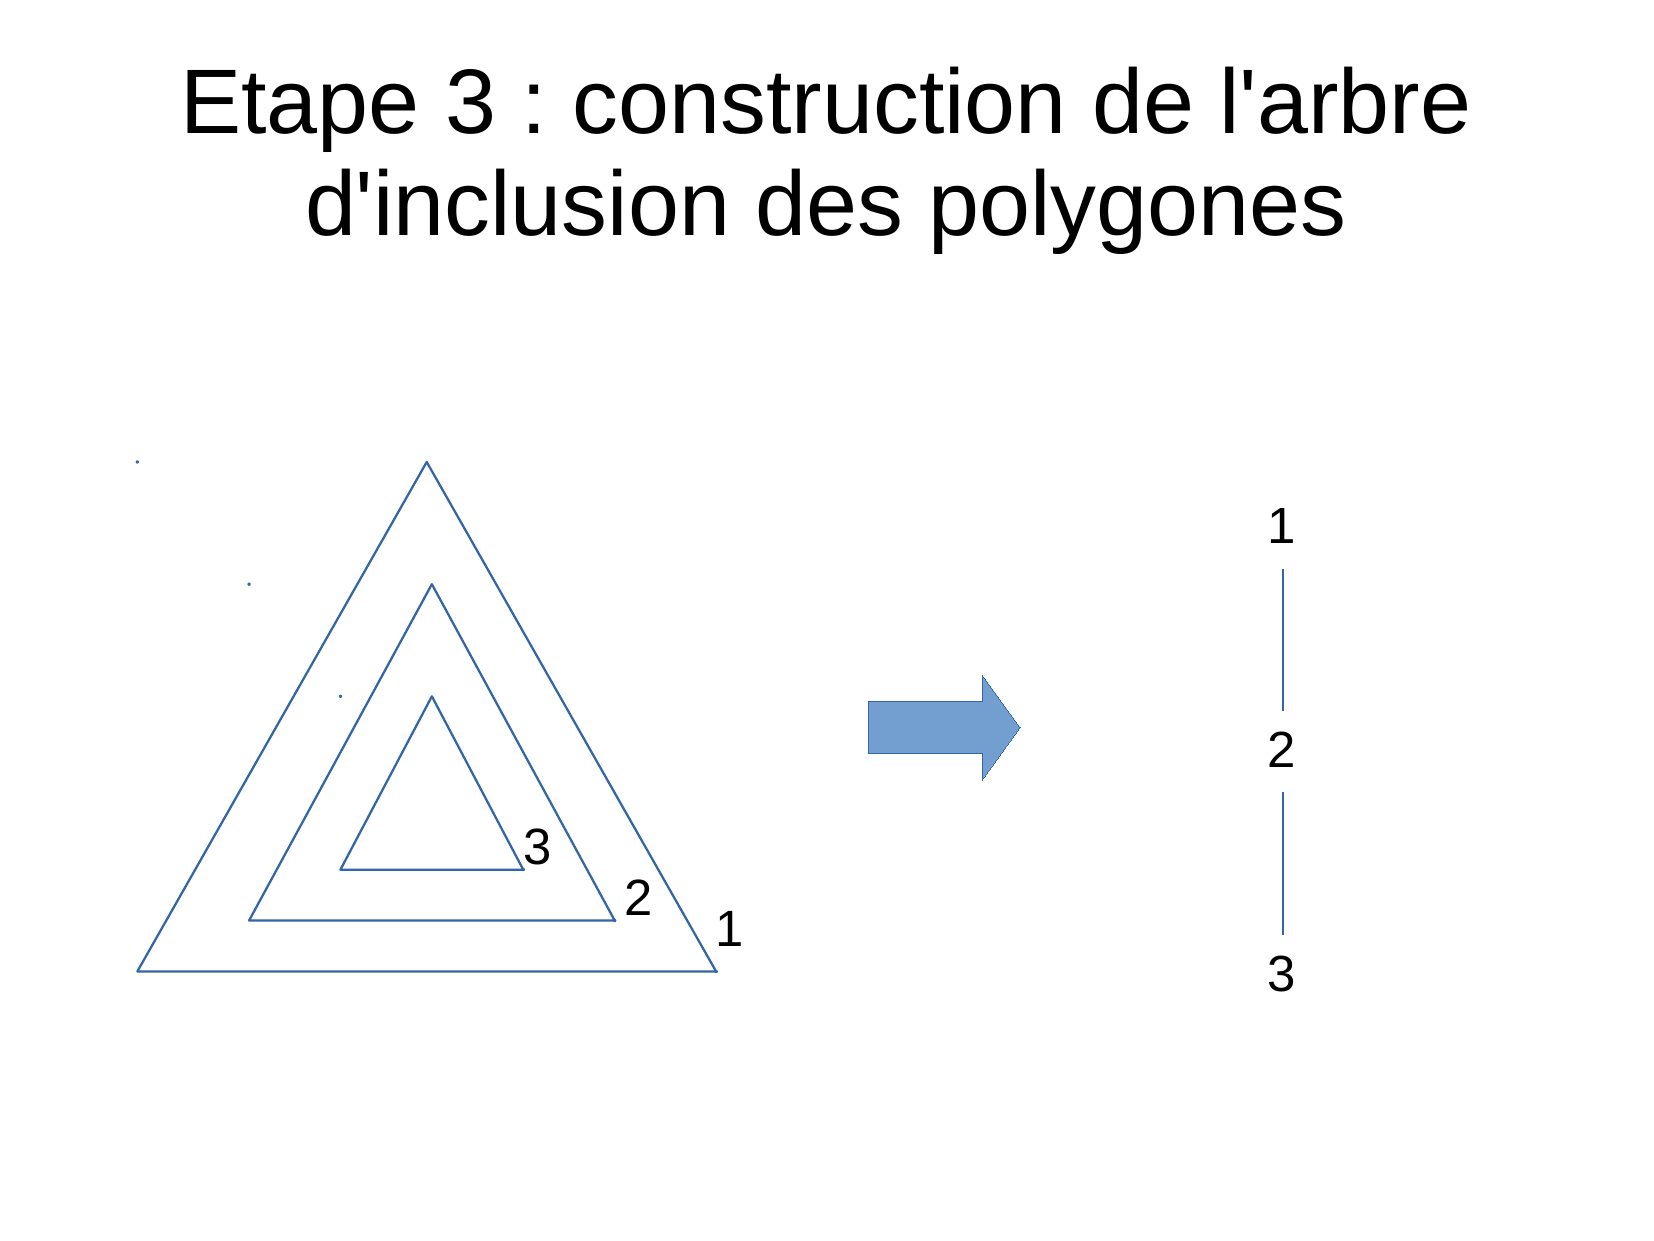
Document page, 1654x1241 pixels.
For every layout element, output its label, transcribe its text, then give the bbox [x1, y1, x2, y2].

text_box [868, 675, 1021, 781]
picture [1137, 325, 1471, 1111]
picture [30, 360, 886, 1036]
title Etape 3 : construction de l'arbre d'inclusion des polygones [82, 49, 1571, 257]
